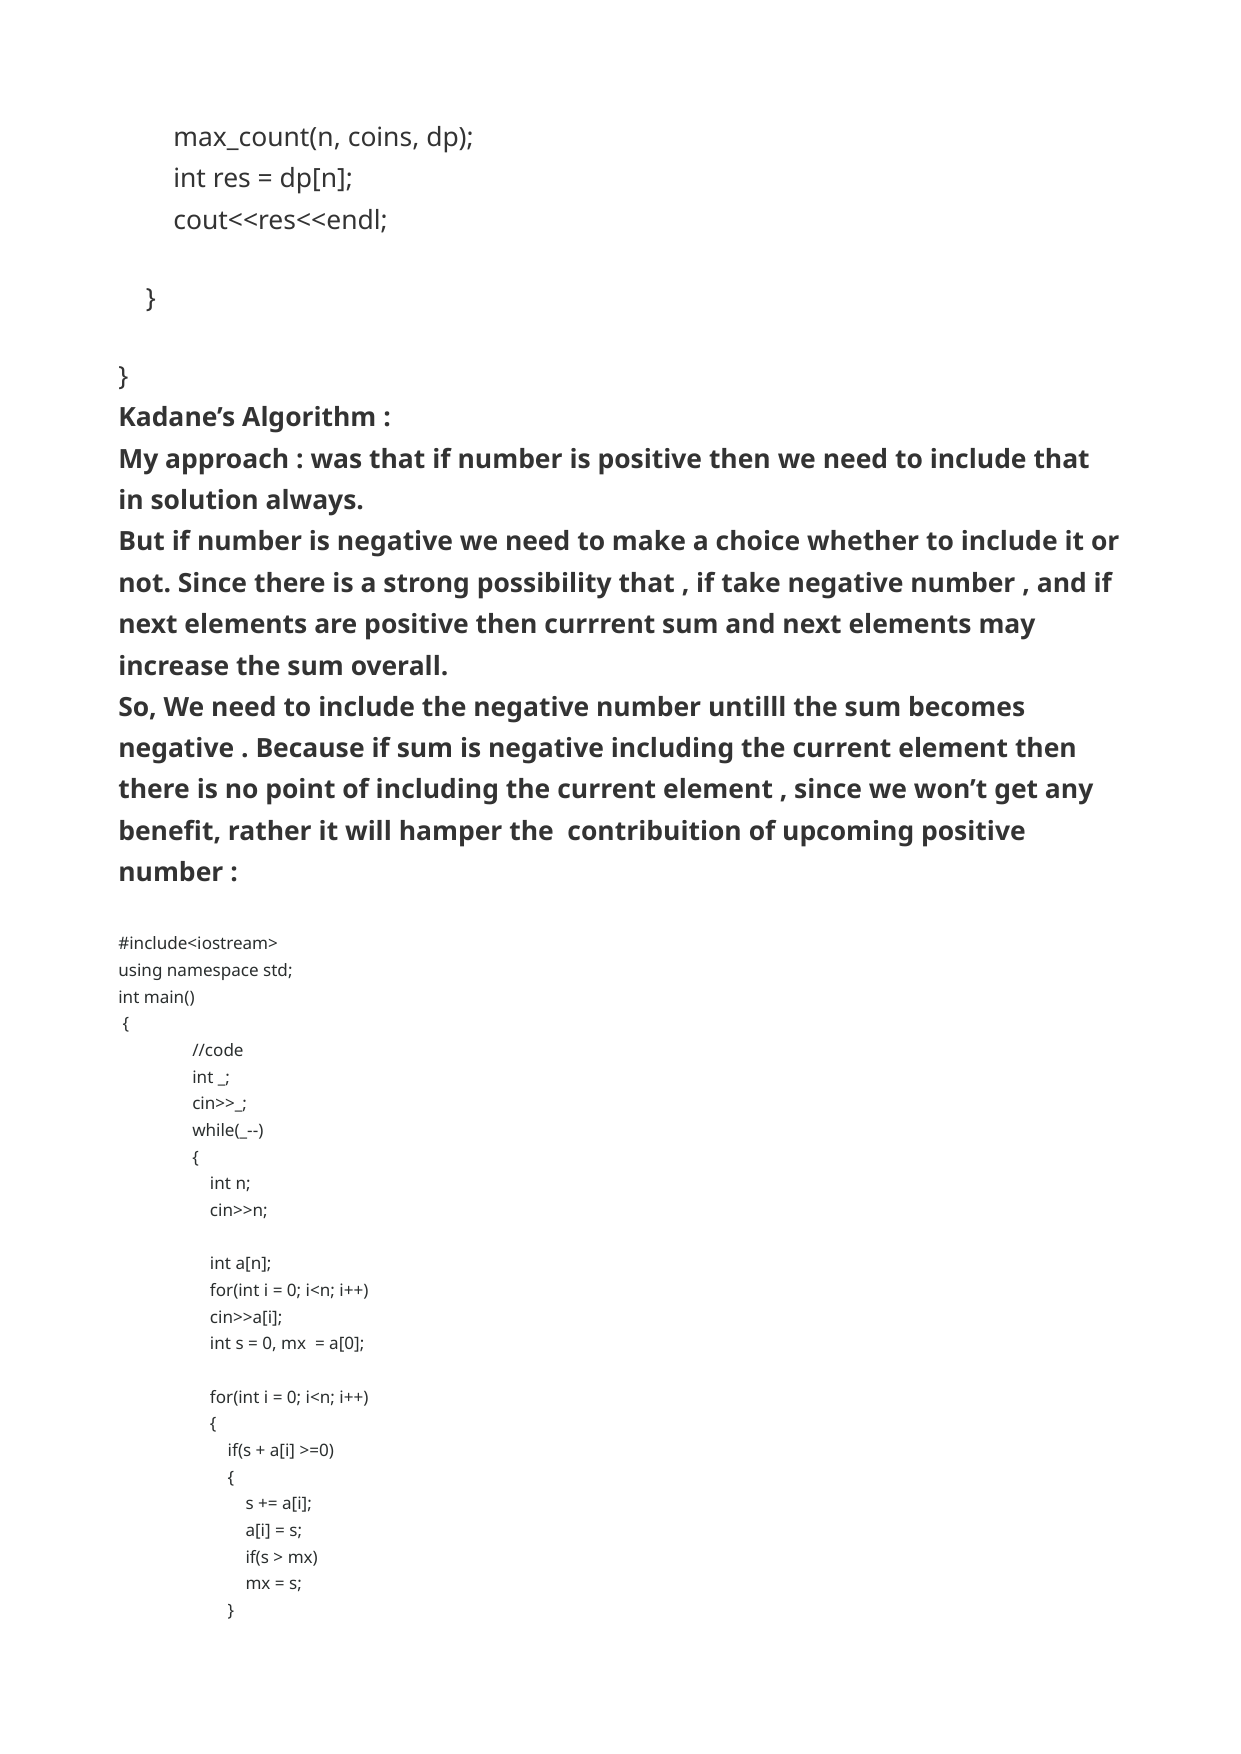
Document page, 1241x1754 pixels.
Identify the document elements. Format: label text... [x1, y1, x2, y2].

text //code [118, 1038, 1122, 1061]
text cin>>_; [118, 1091, 1122, 1115]
text mx = s; [118, 1571, 1122, 1595]
text int res = dp[n]; [118, 159, 1122, 196]
text while(_--) [118, 1118, 1122, 1141]
text { [118, 1145, 1122, 1168]
text But if number is negative we need to make a choice whether to include it or not. Since there is a strong possibility that , if take negative number , and if next elements are positive then currrent sum and next elements may increase the sum overall. [118, 522, 1122, 683]
text max_count(n, coins, dp); [118, 118, 1122, 154]
text } [118, 1598, 1122, 1621]
text int n; [118, 1171, 1122, 1195]
text for(int i = 0; i<n; i++) [118, 1278, 1122, 1301]
text cin>>a[i]; [118, 1305, 1122, 1328]
text int _; [118, 1065, 1122, 1088]
text int main() [118, 985, 1122, 1008]
text { [118, 1411, 1122, 1435]
text cin>>n; [118, 1198, 1122, 1221]
text if(s + a[i] >=0) [118, 1438, 1122, 1461]
text cout<<res<<endl; [118, 201, 1122, 237]
text for(int i = 0; i<n; i++) [118, 1385, 1122, 1408]
text } [118, 279, 1122, 315]
text using namespace std; [118, 958, 1122, 981]
text int s = 0, mx = a[0]; [118, 1331, 1122, 1355]
text { [118, 1011, 1122, 1035]
text if(s > mx) [118, 1545, 1122, 1568]
text } [118, 357, 1122, 393]
text #include<iostream> [118, 931, 1122, 955]
text a[i] = s; [118, 1518, 1122, 1541]
text My approach : was that if number is positive then we need to include that in solution always. [118, 440, 1122, 517]
text int a[n]; [118, 1251, 1122, 1275]
text So, We need to include the negative number untilll the sum becomes negative . Because if sum is negative including the current element then there is no point of including the current element , since we won’t get any benefit, rather it will hamper the contribuition of upcoming positive number : [118, 688, 1122, 889]
text Kadane’s Algorithm : [118, 398, 1122, 434]
text s += a[i]; [118, 1491, 1122, 1515]
text { [118, 1465, 1122, 1488]
